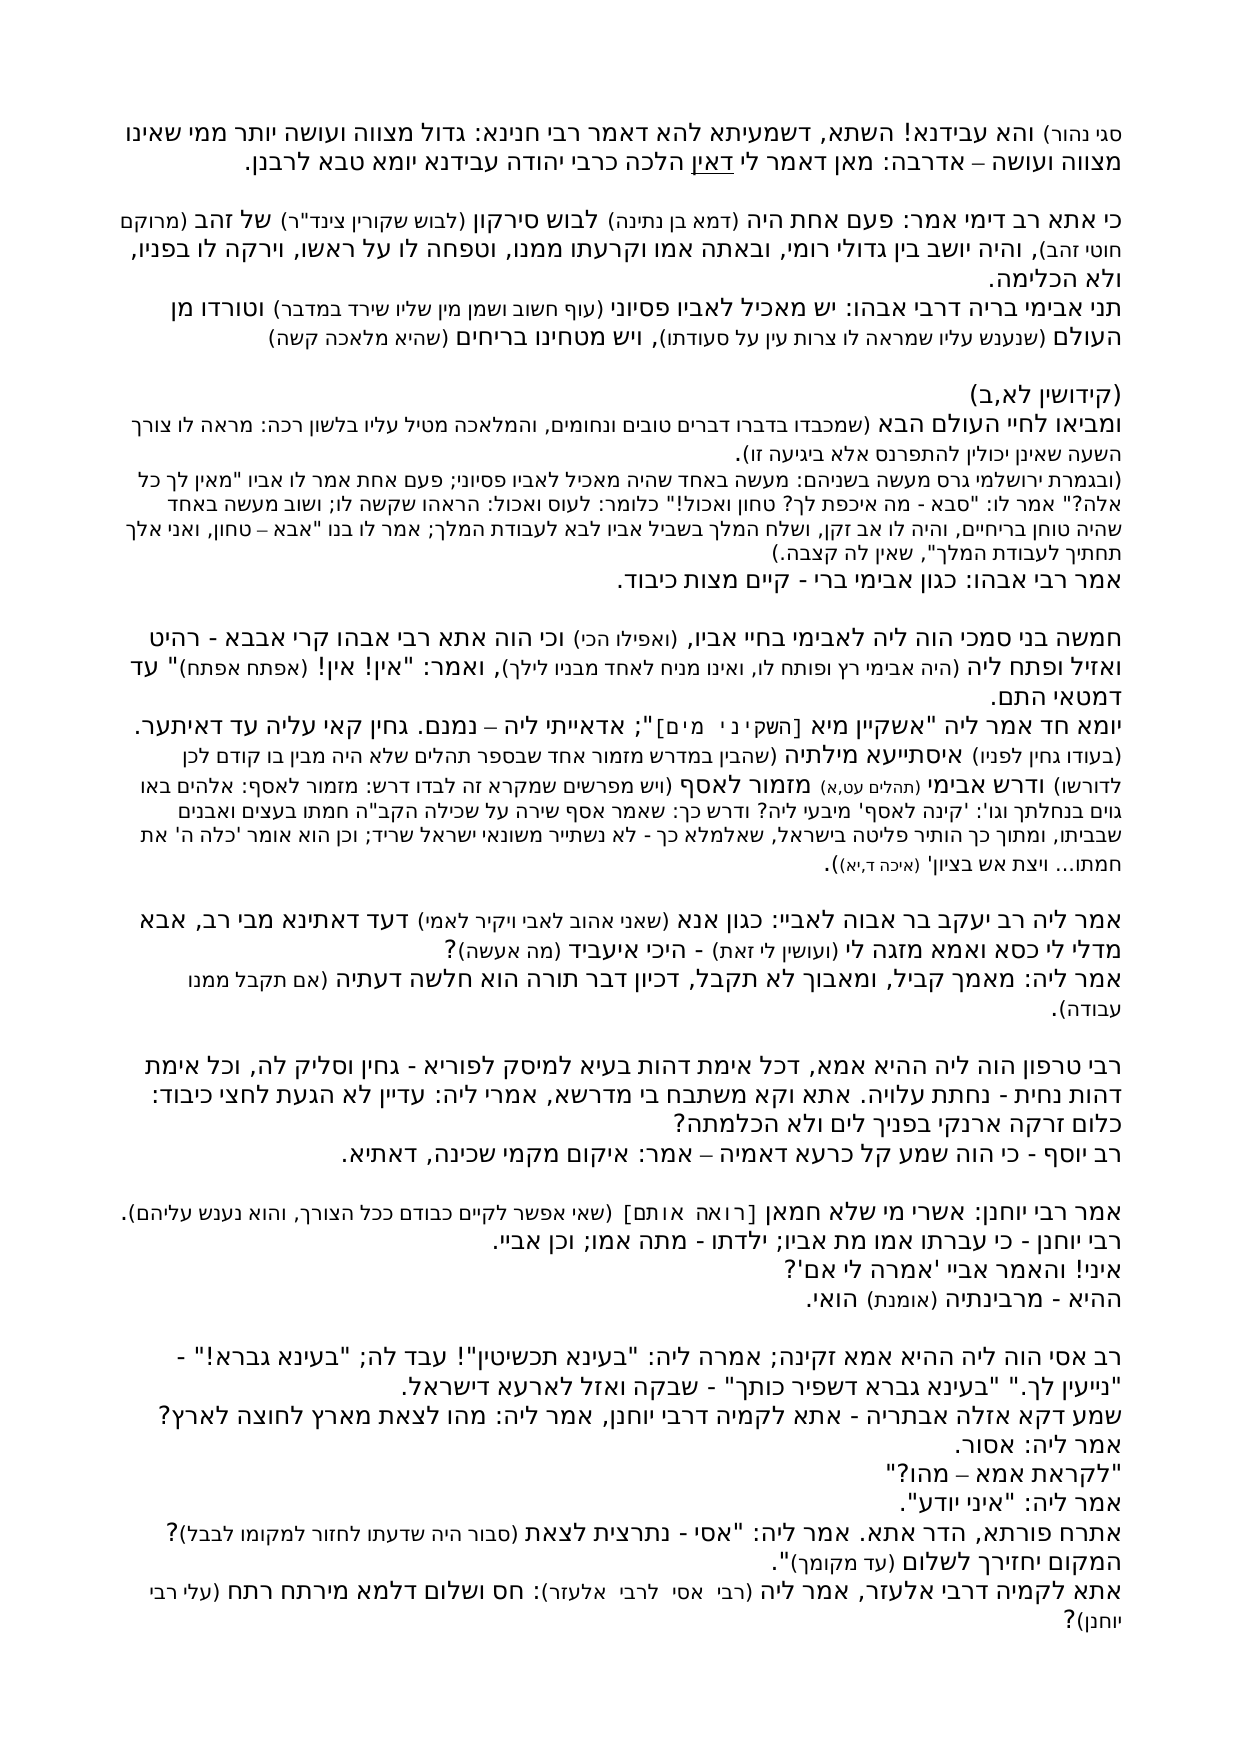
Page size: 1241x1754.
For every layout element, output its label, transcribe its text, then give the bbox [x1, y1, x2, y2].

text אתא לקמיה דרבי אלעזר, אמר ליה (רבי אסי לרבי אלעזר): חס ושלום דלמא מירתח רתח (עלי רבי יוחנן)? [118, 1576, 1122, 1634]
text איני! והאמר אביי 'אמרה לי אם'? [118, 1256, 1122, 1285]
text רב אסי הוה ליה ההיא אמא זקינה; אמרה ליה: "בעינא תכשיטין"! עבד לה; "בעינא גברא!" - "נייעין לך." "בעינא גברא דשפיר כותך" - שבקה ואזל לארעא דישראל. [118, 1343, 1122, 1401]
text (קידושין לא,ב) [118, 380, 1122, 409]
text חמשה בני סמכי הוה ליה לאבימי בחיי אביו, (ואפילו הכי) וכי הוה אתא רבי אבהו קרי אבבא - רהיט ואזיל ופתח ליה (היה אבימי רץ ופותח לו, ואינו מניח לאחד מבניו לילך), ואמר: "אין! אין! (אפתח אפתח)" עד דמטאי התם. [118, 623, 1122, 711]
text כי אתא רב דימי אמר: פעם אחת היה (דמא בן נתינה) לבוש סירקון (לבוש שקורין צינד"ר) של זהב (מרוקם חוטי זהב), והיה יושב בין גדולי רומי, ובאתה אמו וקרעתו ממנו, וטפחה לו על ראשו, וירקה לו בפניו, ולא הכלימה. [118, 205, 1122, 293]
text שמע דקא אזלה אבתריה - אתא לקמיה דרבי יוחנן, אמר ליה: מהו לצאת מארץ לחוצה לארץ? [118, 1401, 1122, 1430]
text אמר ליה: מאמך קביל, ומאבוך לא תקבל, דכיון דבר תורה הוא חלשה דעתיה (אם תקבל ממנו עבודה). [118, 964, 1122, 1022]
text סגי נהור) והא עבידנא! השתא, דשמעיתא להא דאמר רבי חנינא: גדול מצווה ועושה יותר ממי שאינו מצווה ועושה – אדרבה: מאן דאמר לי דאין הלכה כרבי יהודה עבידנא יומא טבא לרבנן. [118, 118, 1122, 177]
text רב יוסף - כי הוה שמע קל כרעא דאמיה – אמר: איקום מקמי שכינה, דאתיא. [118, 1139, 1122, 1168]
text רבי יוחנן - כי עברתו אמו מת אביו; ילדתו - מתה אמו; וכן אביי. [118, 1226, 1122, 1256]
text "לקראת אמא – מהו?" [118, 1459, 1122, 1489]
text אמר רבי אבהו: כגון אבימי ברי - קיים מצות כיבוד. [118, 565, 1122, 594]
text תני אבימי בריה דרבי אבהו: יש מאכיל לאביו פסיוני (עוף חשוב ושמן מין שליו שירד במדבר) וטורדו מן העולם (שנענש עליו שמראה לו צרות עין על סעודתו), ויש מטחינו בריחים (שהיא מלאכה קשה) [118, 293, 1122, 352]
text יומא חד אמר ליה "אשקיין מיא [השקיני מים]"; אדאייתי ליה – נמנם. גחין קאי עליה עד דאיתער. (בעודו גחין לפניו) איסתייעא מילתיה (שהבין במדרש מזמור אחד שבספר תהלים שלא היה מבין בו קודם לכן לדורשו) ודרש אבימי (תהלים עט,א) מזמור לאסף (ויש מפרשים שמקרא זה לבדו דרש: מזמור לאסף: אלהים באו גוים בנחלתך וגו': 'קינה לאסף' מיבעי ליה? ודרש כך: שאמר אסף שירה על שכילה הקב"ה חמתו בעצים ואבנים שבביתו, ומתוך כך הותיר פליטה בישראל, שאלמלא כך - לא נשתייר משונאי ישראל שריד; וכן הוא אומר 'כלה ה' את חמתו... ויצת אש בציון' (איכה ד,יא)). [118, 711, 1122, 877]
text אמר רבי יוחנן: אשרי מי שלא חמאן [רואה אותם] (שאי אפשר לקיים כבודם ככל הצורך, והוא נענש עליהם). [118, 1197, 1122, 1226]
text ההיא - מרבינתיה (אומנת) הואי. [118, 1285, 1122, 1314]
text אתרח פורתא, הדר אתא. אמר ליה: "אסי - נתרצית לצאת (סבור היה שדעתו לחזור למקומו לבבל)? המקום יחזירך לשלום (עד מקומך)". [118, 1518, 1122, 1576]
text ומביאו לחיי העולם הבא (שמכבדו בדברו דברים טובים ונחומים, והמלאכה מטיל עליו בלשון רכה: מראה לו צורך השעה שאינן יכולין להתפרנס אלא ביגיעה זו). [118, 409, 1122, 468]
text רבי טרפון הוה ליה ההיא אמא, דכל אימת דהות בעיא למיסק לפוריא - גחין וסליק לה, וכל אימת דהות נחית - נחתת עלויה. אתא וקא משתבח בי מדרשא, אמרי ליה: עדיין לא הגעת לחצי כיבוד: כלום זרקה ארנקי בפניך לים ולא הכלמתה? [118, 1051, 1122, 1139]
text אמר ליה: אסור. [118, 1430, 1122, 1459]
text אמר ליה: "איני יודע". [118, 1489, 1122, 1518]
text אמר ליה רב יעקב בר אבוה לאביי: כגון אנא (שאני אהוב לאבי ויקיר לאמי) דעד דאתינא מבי רב, אבא מדלי לי כסא ואמא מזגה לי (ועושין לי זאת) - היכי איעביד (מה אעשה)? [118, 906, 1122, 964]
text (ובגמרת ירושלמי גרס מעשה בשניהם: מעשה באחד שהיה מאכיל לאביו פסיוני; פעם אחת אמר לו אביו "מאין לך כל אלה?" אמר לו: "סבא - מה איכפת לך? טחון ואכול!" כלומר: לעוס ואכול: הראהו שקשה לו; ושוב מעשה באחד שהיה טוחן בריחיים, והיה לו אב זקן, ושלח המלך בשביל אביו לבא לעבודת המלך; אמר לו בנו "אבא – טחון, ואני אלך תחתיך לעבודת המלך", שאין לה קצבה.) [118, 468, 1122, 565]
